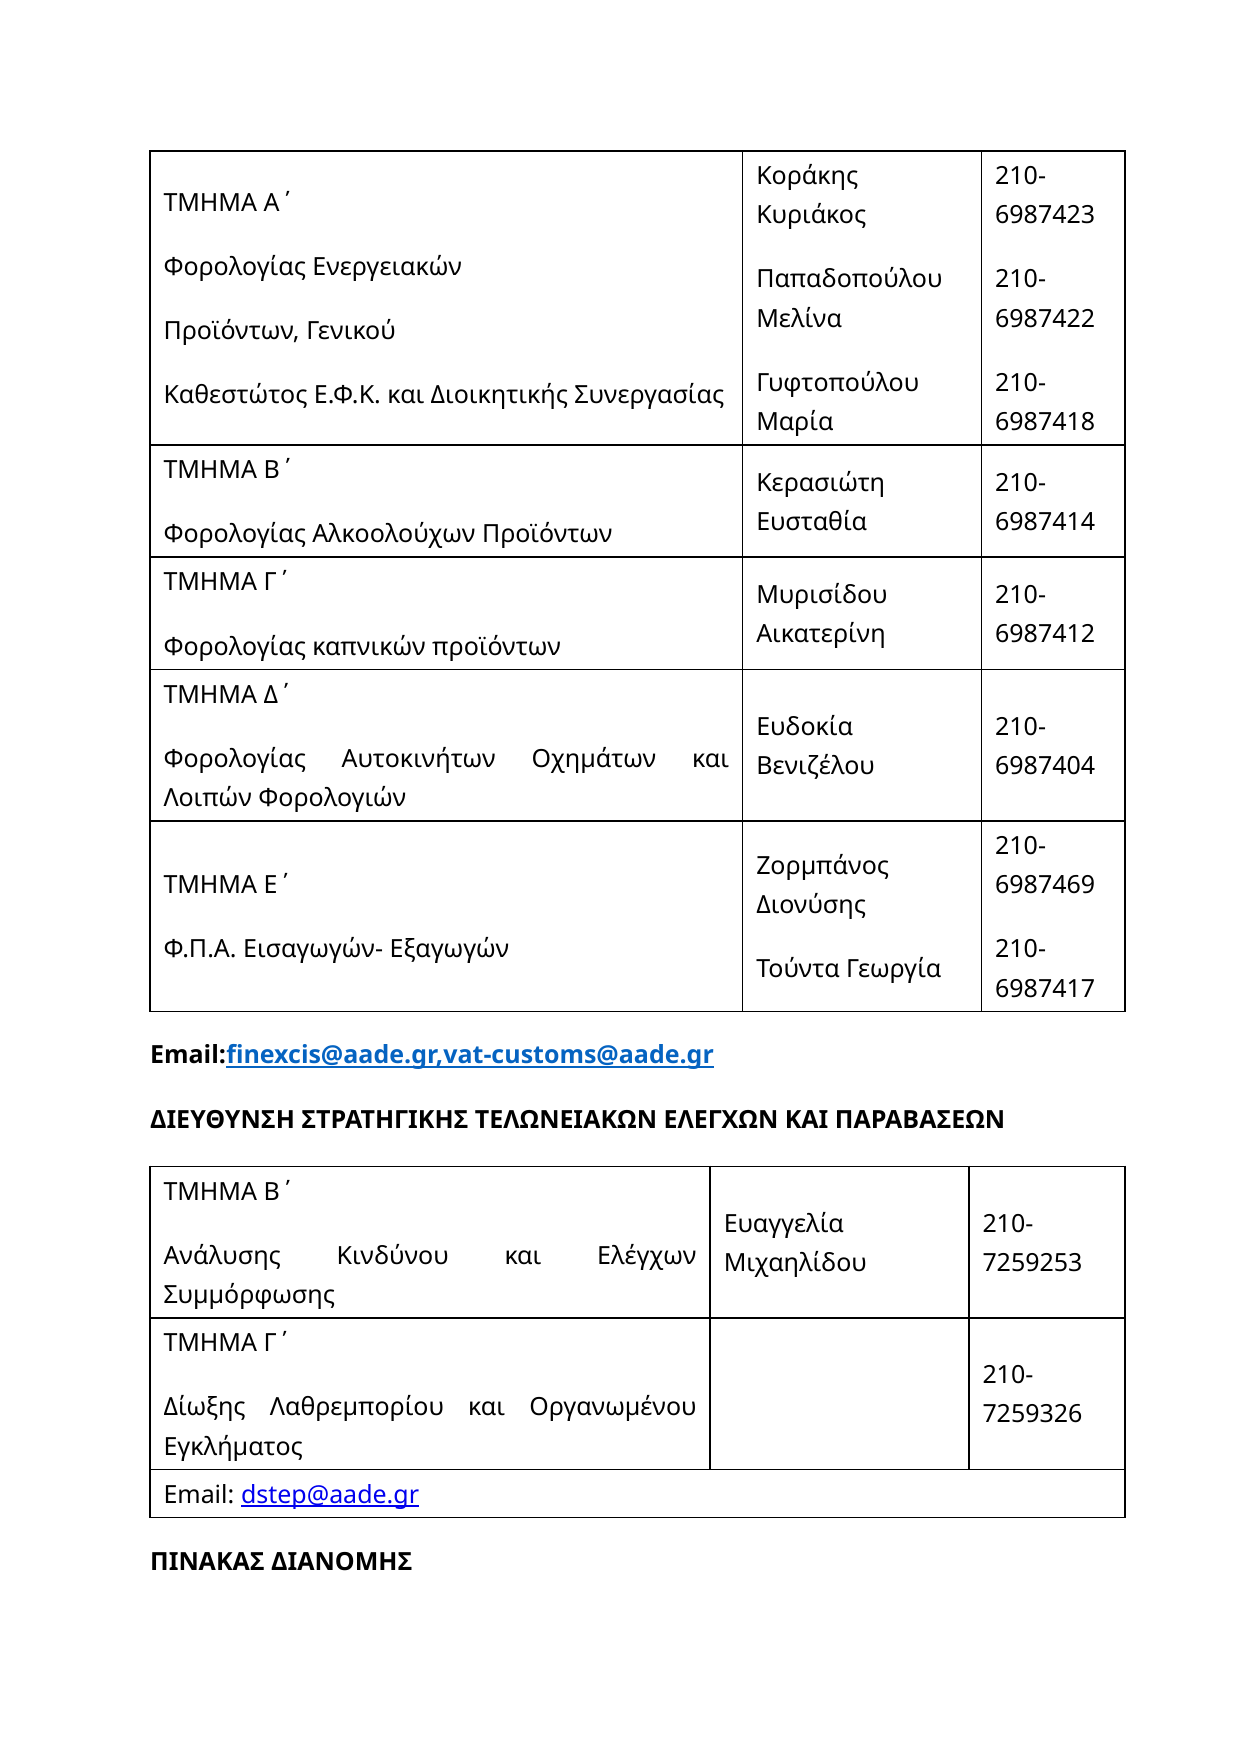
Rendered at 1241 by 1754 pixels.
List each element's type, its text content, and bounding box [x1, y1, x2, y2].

table_header ΤΜΗΜΑ Β΄ Ανάλυσης Κινδύνου και Ελέγχων Συμμόρφωσης [151, 1167, 709, 1317]
table_cell ΤΜΗΜΑ Γ΄ Φορολογίας καπνικών προϊόντων [151, 558, 742, 668]
table_cell Email: dstep@aade.gr [151, 1470, 1124, 1517]
table_cell ΤΜΗΜΑ Ε΄ Φ.Π.Α. Εισαγωγών- Εξαγωγών [151, 822, 742, 1011]
table_cell Ζορμπάνος Διονύσης Τούντα Γεωργία [743, 822, 981, 1011]
table_cell 210-6987469 210-6987417 [982, 822, 1124, 1011]
table_cell 210-6987404 [982, 670, 1124, 820]
table_header ΤΜΗΜΑ Α΄ Φορολογίας Ενεργειακών Προϊόντων, Γενικού Καθεστώτος Ε.Φ.Κ. και Διοικητικής Συνεργασίας [151, 152, 742, 444]
text Email:finexcis@aade.gr,vat-customs@aade.gr [150, 1037, 1090, 1071]
table_cell 210-6987414 [982, 446, 1124, 556]
table_header Κοράκης Κυριάκος Παπαδοπούλου Μελίνα Γυφτοπούλου Μαρία [743, 152, 981, 444]
table_header Ευαγγελία Μιχαηλίδου [711, 1167, 968, 1317]
table_cell ΤΜΗΜΑ Δ΄ Φορολογίας Αυτοκινήτων Οχημάτων και Λοιπών Φορολογιών [151, 670, 742, 820]
table_cell Ευδοκία Βενιζέλου [743, 670, 981, 820]
text ΠΙΝΑΚΑΣ ΔΙΑΝΟΜΗΣ [150, 1543, 1090, 1577]
table_cell [711, 1319, 968, 1468]
table_cell Κερασιώτη Ευσταθία [743, 446, 981, 556]
text ΔΙΕΥΘΥΝΣΗ ΣΤΡΑΤΗΓΙΚΗΣ ΤΕΛΩΝΕΙΑΚΩΝ ΕΛΕΓΧΩΝ ΚΑΙ ΠΑΡΑΒΑΣΕΩΝ [150, 1101, 1090, 1135]
table_cell 210-6987412 [982, 558, 1124, 668]
table_cell Μυρισίδου Αικατερίνη [743, 558, 981, 668]
table_cell ΤΜΗΜΑ Γ΄ Δίωξης Λαθρεμπορίου και Οργανωμένου Εγκλήματος [151, 1319, 709, 1468]
table_header 210-7259253 [970, 1167, 1124, 1317]
table_header 210-6987423 210-6987422 210-6987418 [982, 152, 1124, 444]
table_cell ΤΜΗΜΑ Β΄ Φορολογίας Αλκοολούχων Προϊόντων [151, 446, 742, 556]
table_cell 210-7259326 [970, 1319, 1124, 1468]
